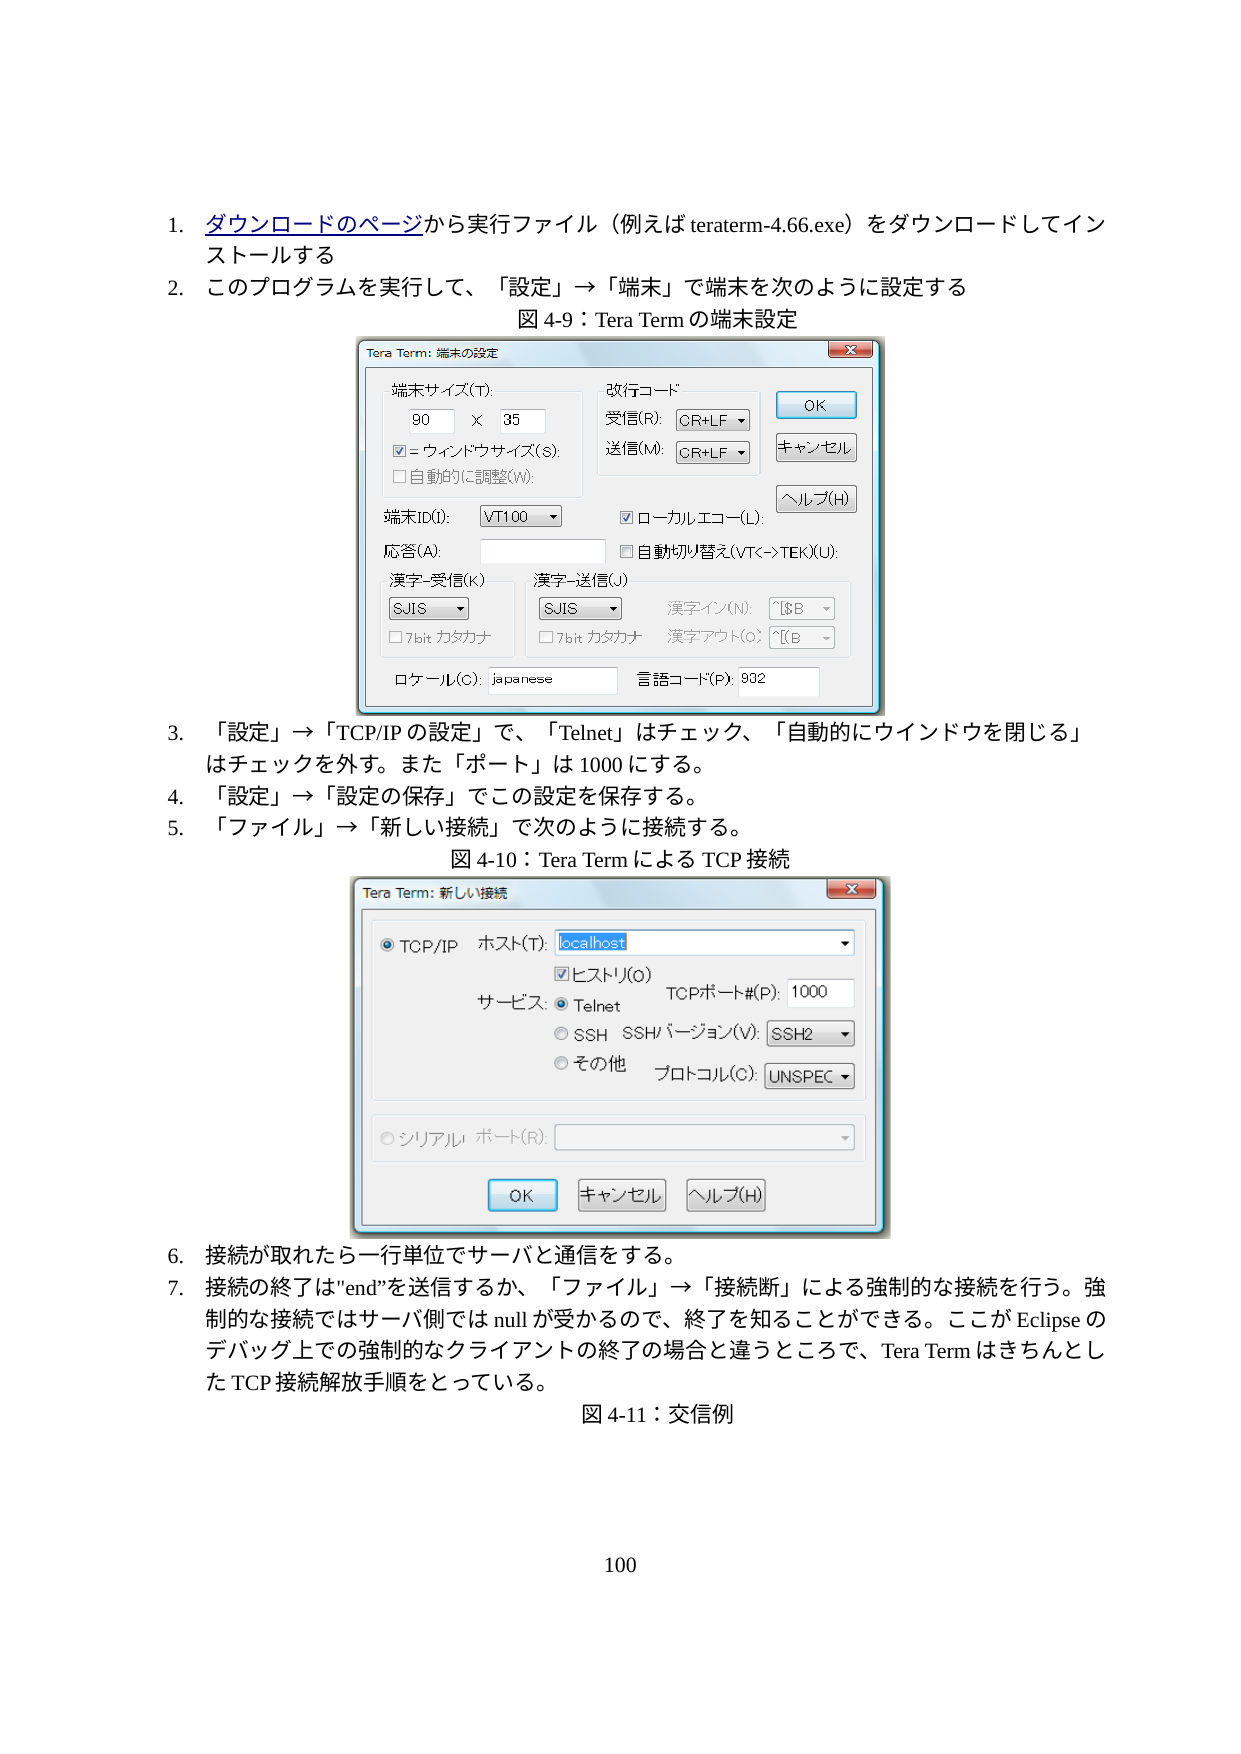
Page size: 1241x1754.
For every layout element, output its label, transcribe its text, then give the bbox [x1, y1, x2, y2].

picture [355, 336, 885, 716]
list 図4-11：交信例 [167, 1397, 1110, 1428]
list 「ファイル」→「新しい接続」で次のように接続する。 [167, 810, 1110, 842]
list 接続の終了は"end”を送信するか、「ファイル」→「接続断」による強制的な接続を行う。強制的な接続ではサーバ側ではnullが受かるので、終了を知ることができる。ここがEclipseのデバッグ上での強制的なクライアントの終了の場合と違うところで、Tera TermはきちんとしたTCP接続解放手順をとっている。 [167, 1270, 1110, 1397]
list ダウンロードのページから実行ファイル（例えばteraterm-4.66.exe）をダウンロードしてインストールする [167, 207, 1110, 270]
list 接続が取れたら一行単位でサーバと通信をする。 [167, 1239, 1110, 1270]
list 「設定」→「TCP/IPの設定」で、「Telnet」はチェック、「自動的にウインドウを閉じる」はチェックを外す。また「ポート」は1000にする。 [167, 716, 1110, 779]
text 図4-10：Tera TermによるTCP接続 [130, 842, 1110, 874]
list 図4-9：Tera Termの端末設定 [167, 302, 1110, 333]
picture [349, 876, 891, 1239]
list このプログラムを実行して、「設定」→「端末」で端末を次のように設定する [167, 270, 1110, 302]
list 「設定」→「設定の保存」でこの設定を保存する。 [167, 779, 1110, 810]
